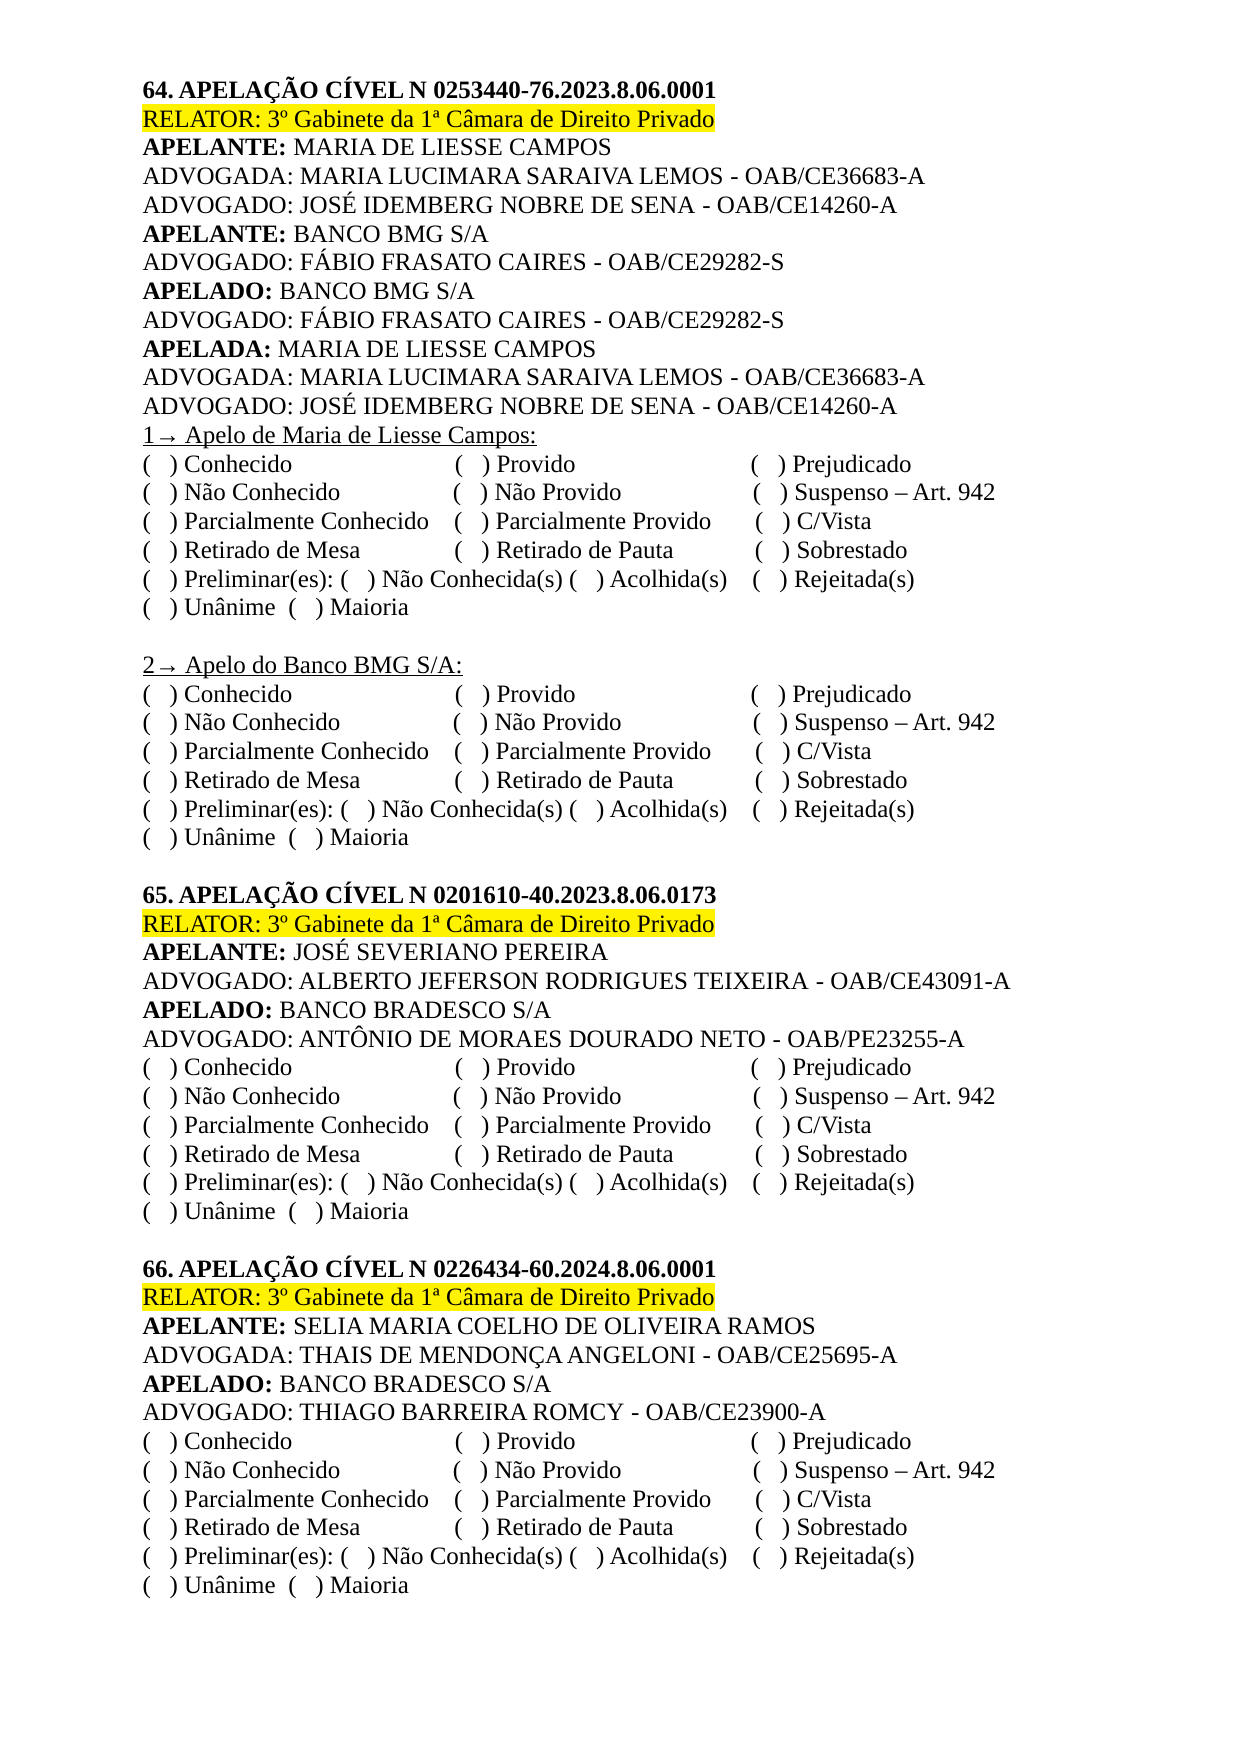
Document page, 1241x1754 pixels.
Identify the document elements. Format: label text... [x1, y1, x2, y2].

text ( ) Retirado de Mesa ( ) Retirado de Pauta ( ) Sobrestado [142, 535, 1141, 564]
text ( ) Unânime ( ) Maioria [142, 592, 1141, 621]
text ( ) Conhecido ( ) Provido ( ) Prejudicado [142, 679, 1141, 707]
text ( ) Não Conhecido ( ) Não Provido ( ) Suspenso – Art. 942 [142, 477, 1141, 506]
text ( ) Conhecido ( ) Provido ( ) Prejudicado [142, 449, 1141, 477]
text ( ) Parcialmente Conhecido ( ) Parcialmente Provido ( ) C/Vista [142, 736, 1141, 765]
text ( ) Unânime ( ) Maioria [142, 1570, 1141, 1627]
text 64. APELAÇÃO CÍVEL N 0253440-76.2023.8.06.0001 RELATOR: 3º Gabinete da 1ª Câmara de Direito Privado APELANTE: MARIA DE LIESSE CAMPOS ADVOGADA: MARIA LUCIMARA SARAIVA LEMOS - OAB/CE36683-A ADVOGADO: JOSÉ IDEMBERG NOBRE DE SENA - OAB/CE14260-A APELANTE: BANCO BMG S/A ADVOGADO: FÁBIO FRASATO CAIRES - OAB/CE29282-S APELADO: BANCO BMG S/A ADVOGADO: FÁBIO FRASATO CAIRES - OAB/CE29282-S APELADA: MARIA DE LIESSE CAMPOS ADVOGADA: MARIA LUCIMARA SARAIVA LEMOS - OAB/CE36683-A ADVOGADO: JOSÉ IDEMBERG NOBRE DE SENA - OAB/CE14260-A 1→ Apelo de Maria de Liesse Campos: [142, 75, 1141, 449]
text ( ) Não Conhecido ( ) Não Provido ( ) Suspenso – Art. 942 [142, 1455, 1141, 1484]
text ( ) Parcialmente Conhecido ( ) Parcialmente Provido ( ) C/Vista [142, 506, 1141, 535]
text ( ) Parcialmente Conhecido ( ) Parcialmente Provido ( ) C/Vista [142, 1484, 1141, 1512]
text ( ) Retirado de Mesa ( ) Retirado de Pauta ( ) Sobrestado [142, 765, 1141, 794]
text ( ) Unânime ( ) Maioria 65. APELAÇÃO CÍVEL N 0201610-40.2023.8.06.0173 RELATOR: 3º Gabinete da 1ª Câmara de Direito Privado APELANTE: JOSÉ SEVERIANO PEREIRA ADVOGADO: ALBERTO JEFERSON RODRIGUES TEIXEIRA - OAB/CE43091-A APELADO: BANCO BRADESCO S/A ADVOGADO: ANTÔNIO DE MORAES DOURADO NETO - OAB/PE23255-A ( ) Conhecido ( ) Provido ( ) Prejudicado [142, 822, 1141, 1081]
text ( ) Não Conhecido ( ) Não Provido ( ) Suspenso – Art. 942 [142, 707, 1141, 736]
text ( ) Preliminar(es): ( ) Não Conhecida(s) ( ) Acolhida(s) ( ) Rejeitada(s) [142, 564, 1141, 592]
text ( ) Unânime ( ) Maioria 66. APELAÇÃO CÍVEL N 0226434-60.2024.8.06.0001 RELATOR: 3º Gabinete da 1ª Câmara de Direito Privado APELANTE: SELIA MARIA COELHO DE OLIVEIRA RAMOS ADVOGADA: THAIS DE MENDONÇA ANGELONI - OAB/CE25695-A APELADO: BANCO BRADESCO S/A ADVOGADO: THIAGO BARREIRA ROMCY - OAB/CE23900-A ( ) Conhecido ( ) Provido ( ) Prejudicado [142, 1196, 1141, 1455]
text ( ) Preliminar(es): ( ) Não Conhecida(s) ( ) Acolhida(s) ( ) Rejeitada(s) [142, 794, 1141, 822]
text ( ) Parcialmente Conhecido ( ) Parcialmente Provido ( ) C/Vista [142, 1110, 1141, 1139]
text ( ) Não Conhecido ( ) Não Provido ( ) Suspenso – Art. 942 [142, 1081, 1141, 1110]
text 2→ Apelo do Banco BMG S/A: [142, 650, 1141, 679]
text ( ) Preliminar(es): ( ) Não Conhecida(s) ( ) Acolhida(s) ( ) Rejeitada(s) [142, 1167, 1141, 1196]
text ( ) Retirado de Mesa ( ) Retirado de Pauta ( ) Sobrestado [142, 1139, 1141, 1167]
text ( ) Retirado de Mesa ( ) Retirado de Pauta ( ) Sobrestado [142, 1512, 1141, 1541]
text ( ) Preliminar(es): ( ) Não Conhecida(s) ( ) Acolhida(s) ( ) Rejeitada(s) [142, 1541, 1141, 1570]
